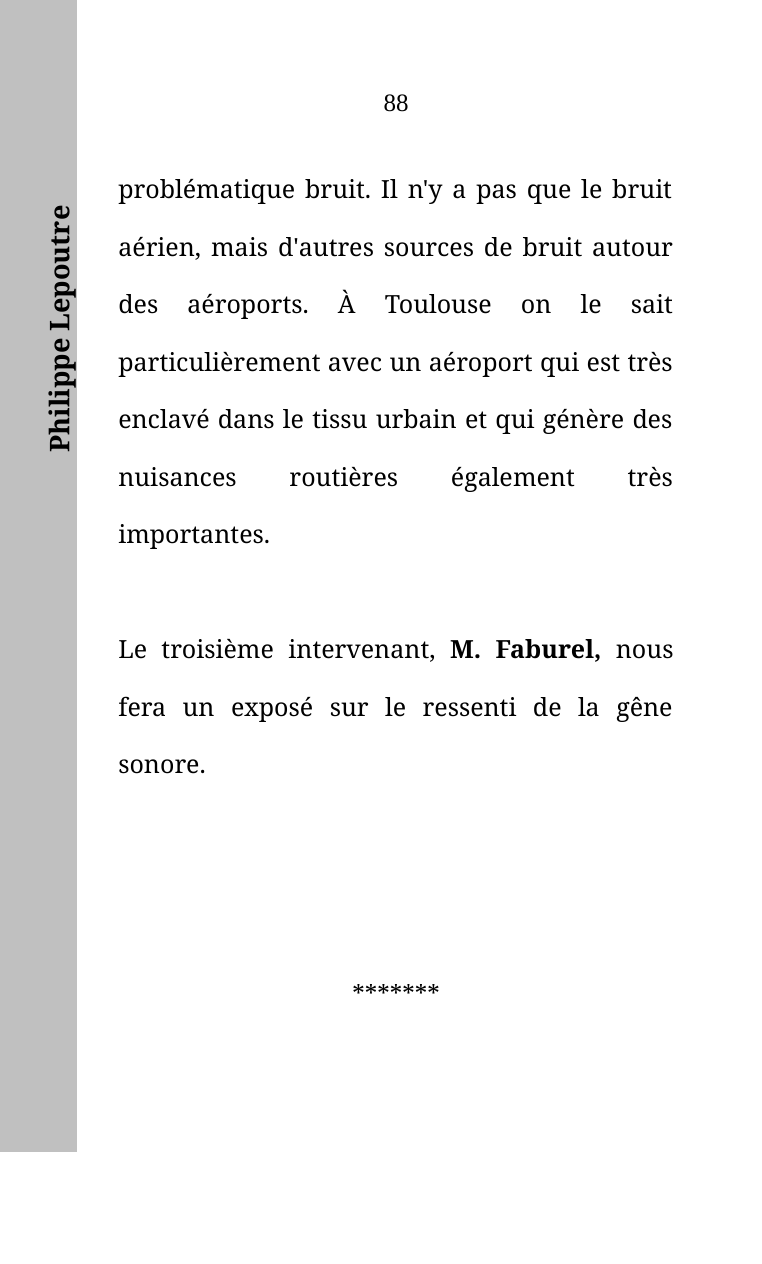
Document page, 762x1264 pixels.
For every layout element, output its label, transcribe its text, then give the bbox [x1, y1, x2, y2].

text Le troisième intervenant, M. Faburel, nous fera un exposé sur le ressenti de la gêne sonore. [118, 609, 673, 781]
text Philippe Lepoutre [0, 187, 77, 453]
text problématique bruit. Il n'y a pas que le bruit aérien, mais d'autres sources de bruit autour des aéroports. À Toulouse on le sait particulièrement avec un aéroport qui est très enclavé dans le tissu urbain et qui génère des nuisances routières également très importantes. [118, 147, 673, 551]
text ******* [118, 954, 673, 1011]
